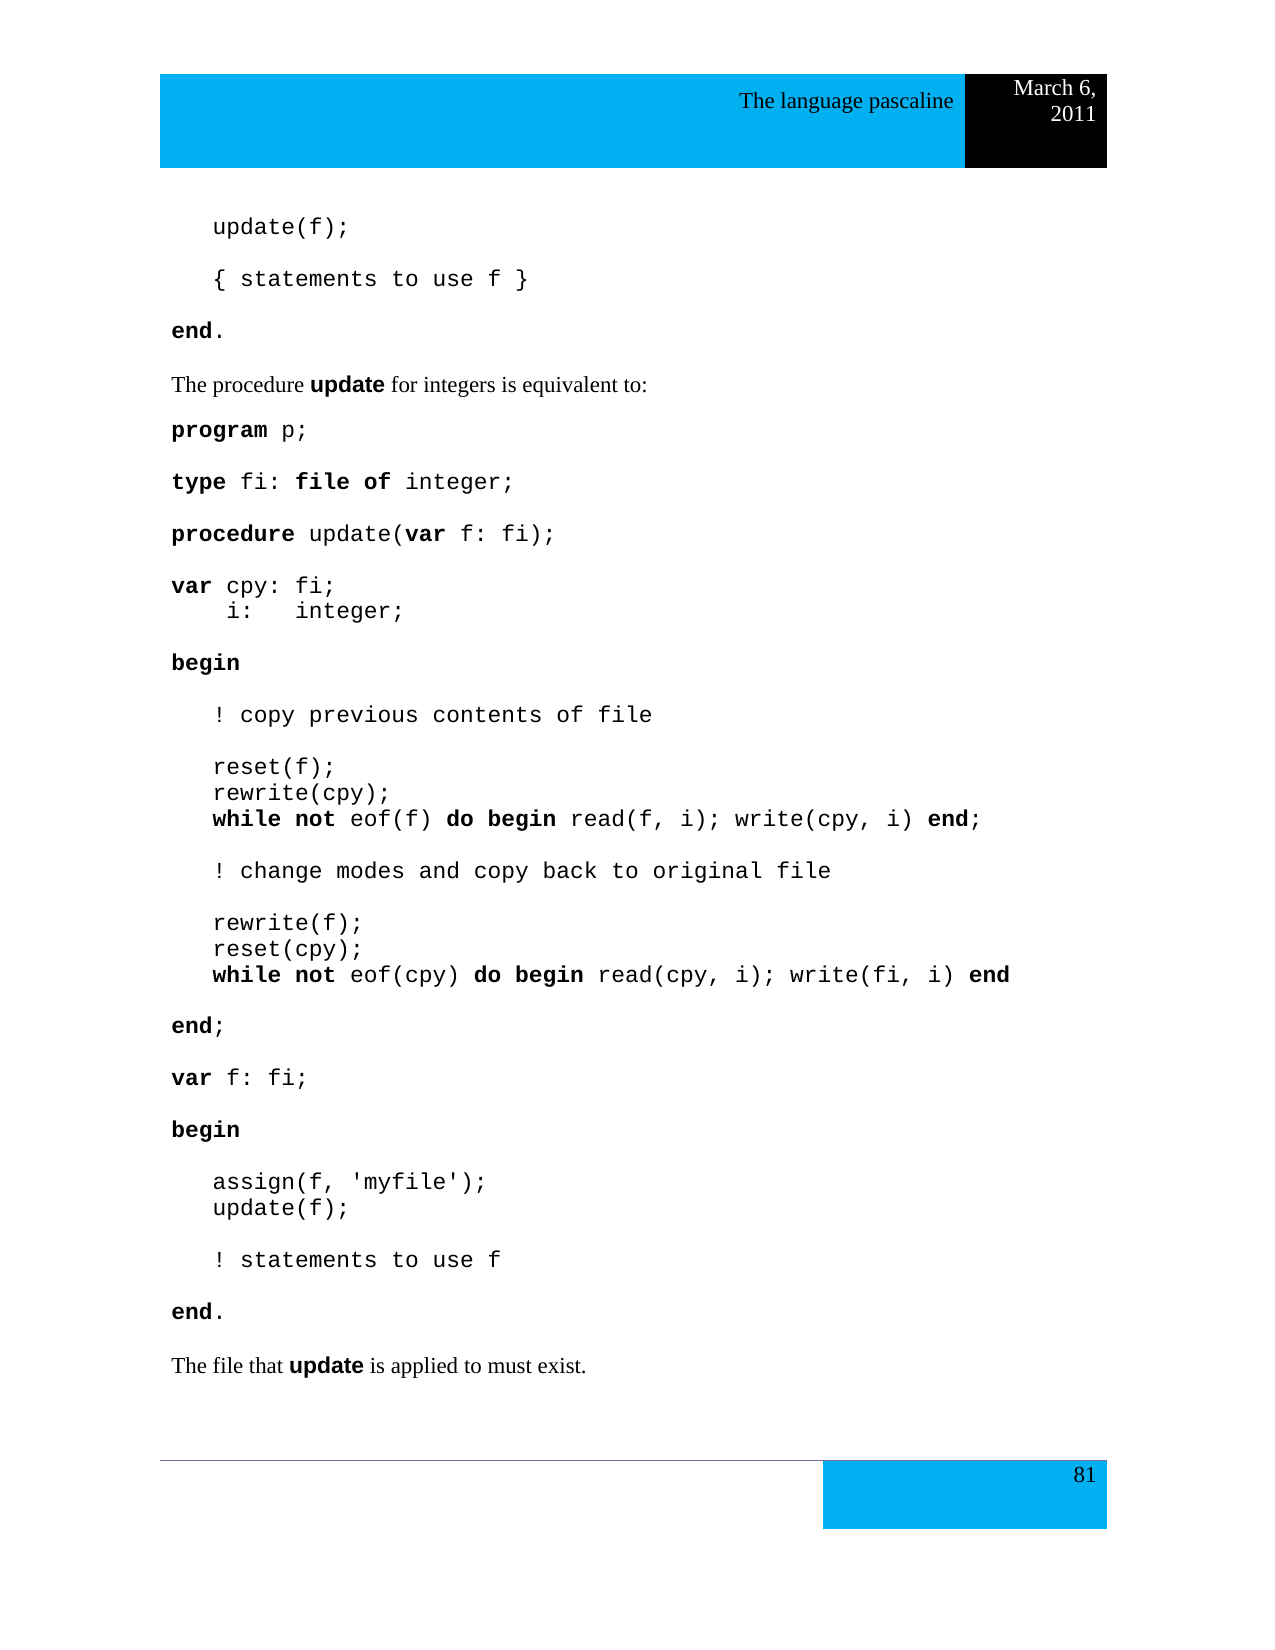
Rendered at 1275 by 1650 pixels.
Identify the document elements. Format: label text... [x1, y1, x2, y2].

text begin [171, 1119, 1118, 1144]
text assign(f, 'myfile'); [171, 1171, 1118, 1196]
text rewrite(cpy); [171, 781, 1118, 807]
text type fi: file of integer; [171, 470, 1118, 496]
text ! change modes and copy back to original file [171, 859, 1118, 885]
text var f: fi; [171, 1067, 1118, 1093]
text var cpy: fi; [171, 574, 1118, 600]
text while not eof(f) do begin read(f, i); write(cpy, i) end; [171, 807, 1118, 833]
text rewrite(f); [171, 911, 1118, 937]
text ! copy previous contents of file [171, 704, 1118, 729]
text i: integer; [171, 600, 1118, 626]
text end. [171, 1300, 1118, 1326]
text ! statements to use f [171, 1248, 1118, 1274]
text reset(f); [171, 756, 1118, 781]
text update(f); [171, 1196, 1118, 1222]
text begin [171, 652, 1118, 678]
text program p; [171, 418, 1118, 444]
text reset(cpy); [171, 937, 1118, 963]
text { statements to use f } [171, 267, 1118, 293]
text while not eof(cpy) do begin read(cpy, i); write(fi, i) end [171, 963, 1118, 989]
text end. [171, 319, 1118, 345]
text update(f); [171, 215, 1118, 241]
text end; [171, 1015, 1118, 1041]
text The file that update is applied to must exist. [171, 1352, 1118, 1378]
text procedure update(var f: fi); [171, 522, 1118, 548]
text The procedure update for integers is equivalent to: [171, 371, 1118, 397]
